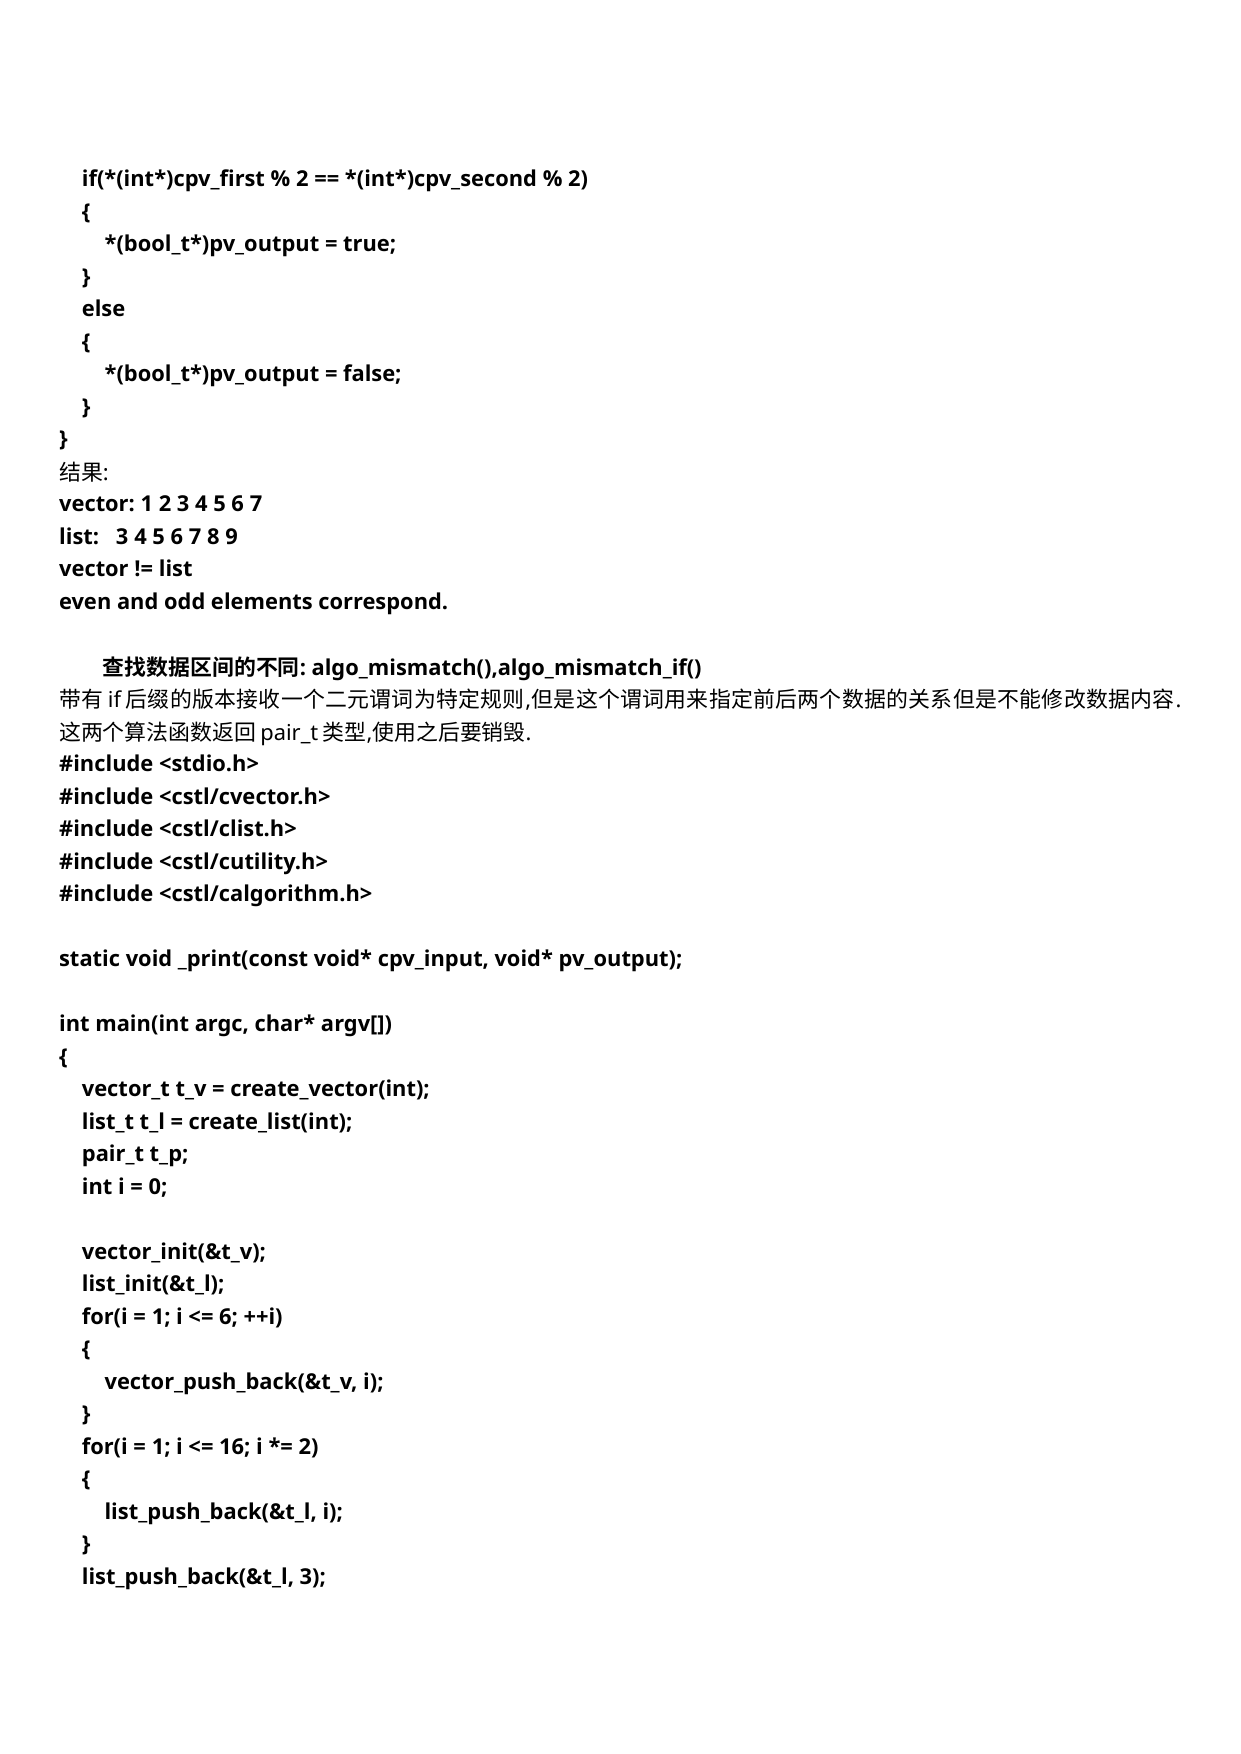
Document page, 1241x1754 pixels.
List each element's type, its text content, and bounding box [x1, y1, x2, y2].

text int main(int argc, char* argv[]) [59, 1007, 1181, 1039]
text 带有if后缀的版本接收一个二元谓词为特定规则,但是这个谓词用来指定前后两个数据的关系但是不能修改数据内容.这两个算法函数返回pair_t类型,使用之后要销毁. [59, 682, 1181, 747]
text for(i = 1; i <= 16; i *= 2) [59, 1429, 1181, 1462]
text #include <cstl/clist.h> [59, 812, 1181, 844]
text 查找数据区间的不同: algo_mismatch(),algo_mismatch_if() [59, 649, 1181, 682]
text for(i = 1; i <= 6; ++i) [59, 1299, 1181, 1332]
text even and odd elements correspond. [59, 584, 1181, 617]
text 结果: [59, 454, 1181, 487]
text int i = 0; [59, 1169, 1181, 1202]
text list_t t_l = create_list(int); [59, 1104, 1181, 1137]
text else [59, 292, 1181, 324]
text pair_t t_p; [59, 1137, 1181, 1169]
text { [59, 324, 1181, 357]
text } [59, 389, 1181, 422]
text } [59, 422, 1181, 454]
text list: 3 4 5 6 7 8 9 [59, 519, 1181, 552]
text #include <stdio.h> [59, 747, 1181, 779]
text if(*(int*)cpv_first % 2 == *(int*)cpv_second % 2) [59, 162, 1181, 194]
text } [59, 1527, 1181, 1559]
text vector != list [59, 552, 1181, 584]
text { [59, 1039, 1181, 1072]
text list_push_back(&t_l, 3); [59, 1559, 1181, 1592]
text #include <cstl/calgorithm.h> [59, 877, 1181, 909]
text { [59, 194, 1181, 227]
text } [59, 1397, 1181, 1429]
text #include <cstl/cutility.h> [59, 844, 1181, 877]
text vector: 1 2 3 4 5 6 7 [59, 487, 1181, 519]
text list_push_back(&t_l, i); [59, 1494, 1181, 1527]
text { [59, 1332, 1181, 1364]
text #include <cstl/cvector.h> [59, 779, 1181, 812]
text } [59, 259, 1181, 292]
text list_init(&t_l); [59, 1267, 1181, 1299]
text static void _print(const void* cpv_input, void* pv_output); [59, 942, 1181, 974]
text *(bool_t*)pv_output = true; [59, 227, 1181, 259]
text vector_init(&t_v); [59, 1234, 1181, 1267]
text vector_t t_v = create_vector(int); [59, 1072, 1181, 1104]
text vector_push_back(&t_v, i); [59, 1364, 1181, 1397]
text *(bool_t*)pv_output = false; [59, 357, 1181, 389]
text { [59, 1462, 1181, 1494]
